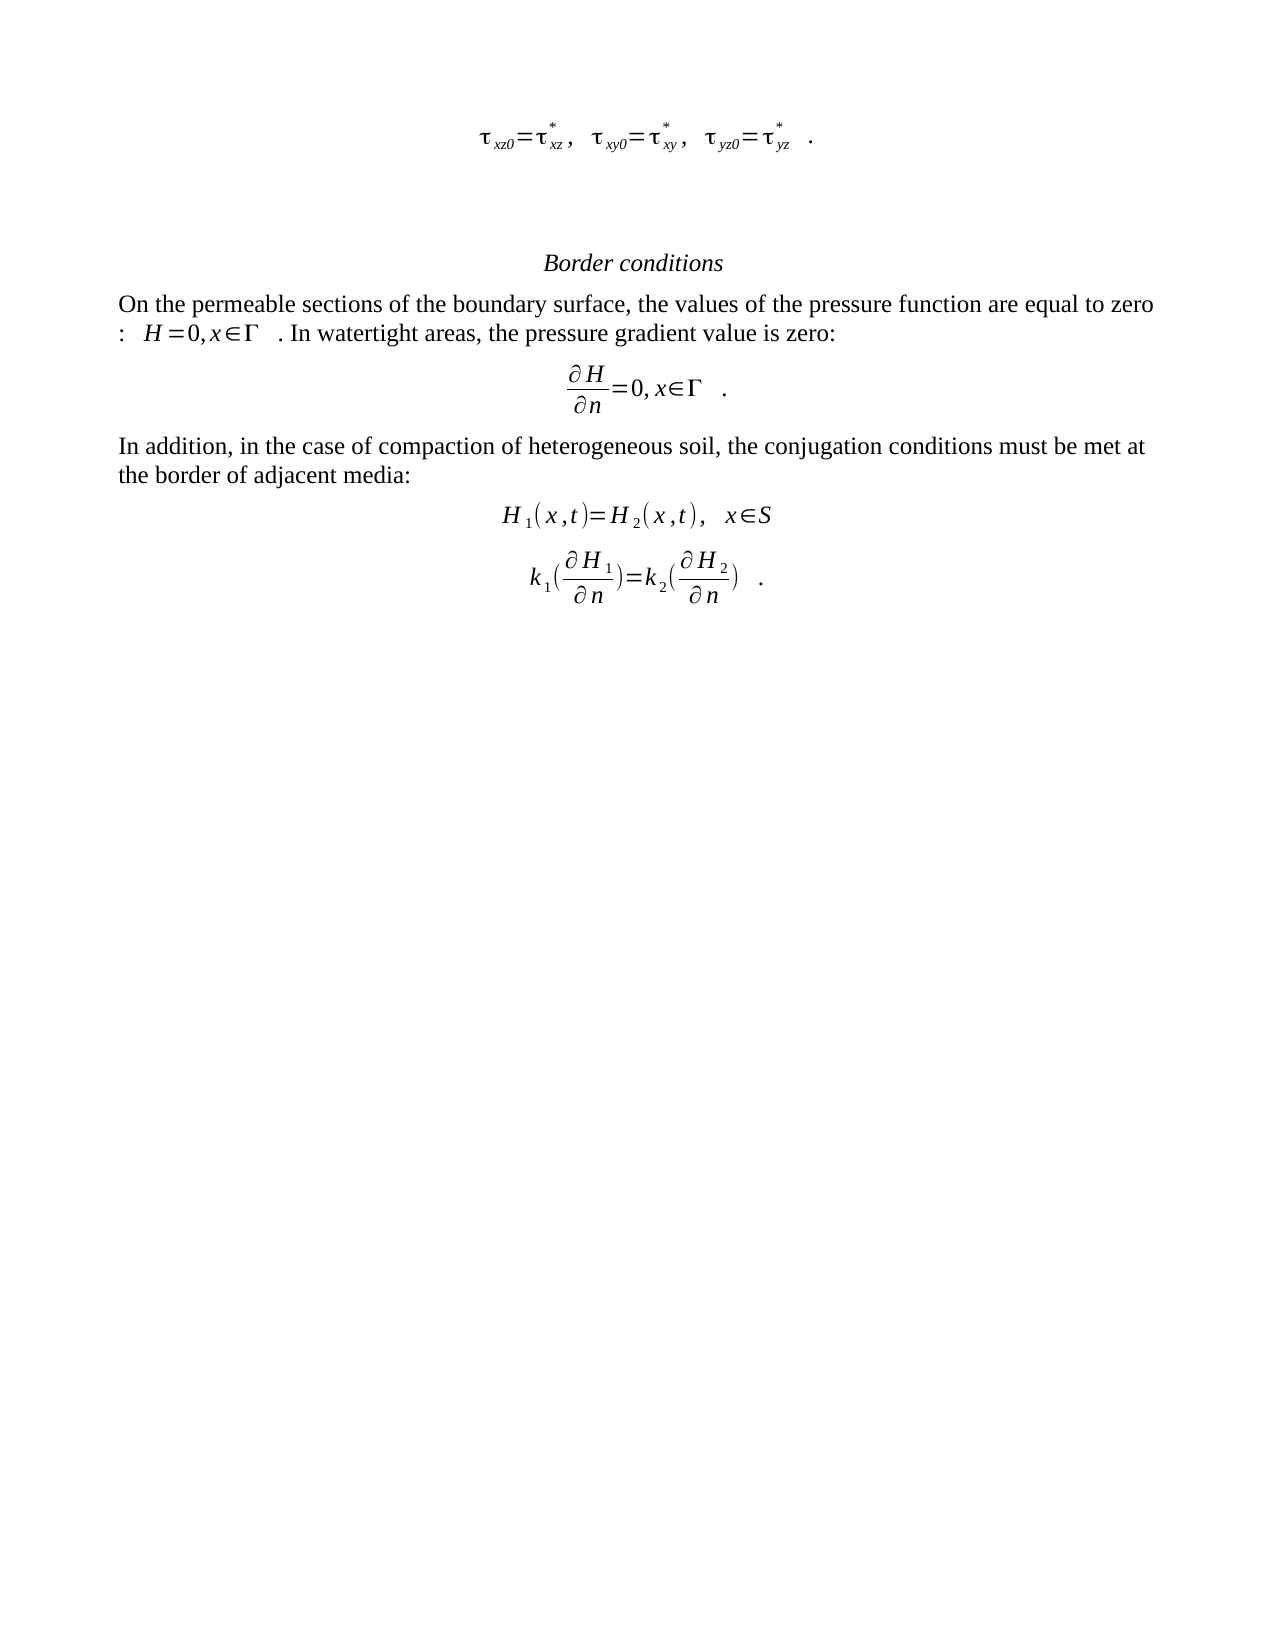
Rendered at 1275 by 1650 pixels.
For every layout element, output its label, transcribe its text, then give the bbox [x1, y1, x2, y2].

text Border conditions [118, 248, 1157, 277]
text On the permeable sections of the boundary surface, the values ​​of the pressure function are equal to zero :. In watertight areas, the pressure gradient value is zero: [118, 289, 1157, 347]
text In addition, in the case of compaction of heterogeneous soil, the conjugation conditions must be met at the border of adjacent media: [118, 431, 1157, 488]
text . [118, 359, 1157, 418]
text . [118, 118, 1157, 153]
text . [118, 545, 1157, 608]
